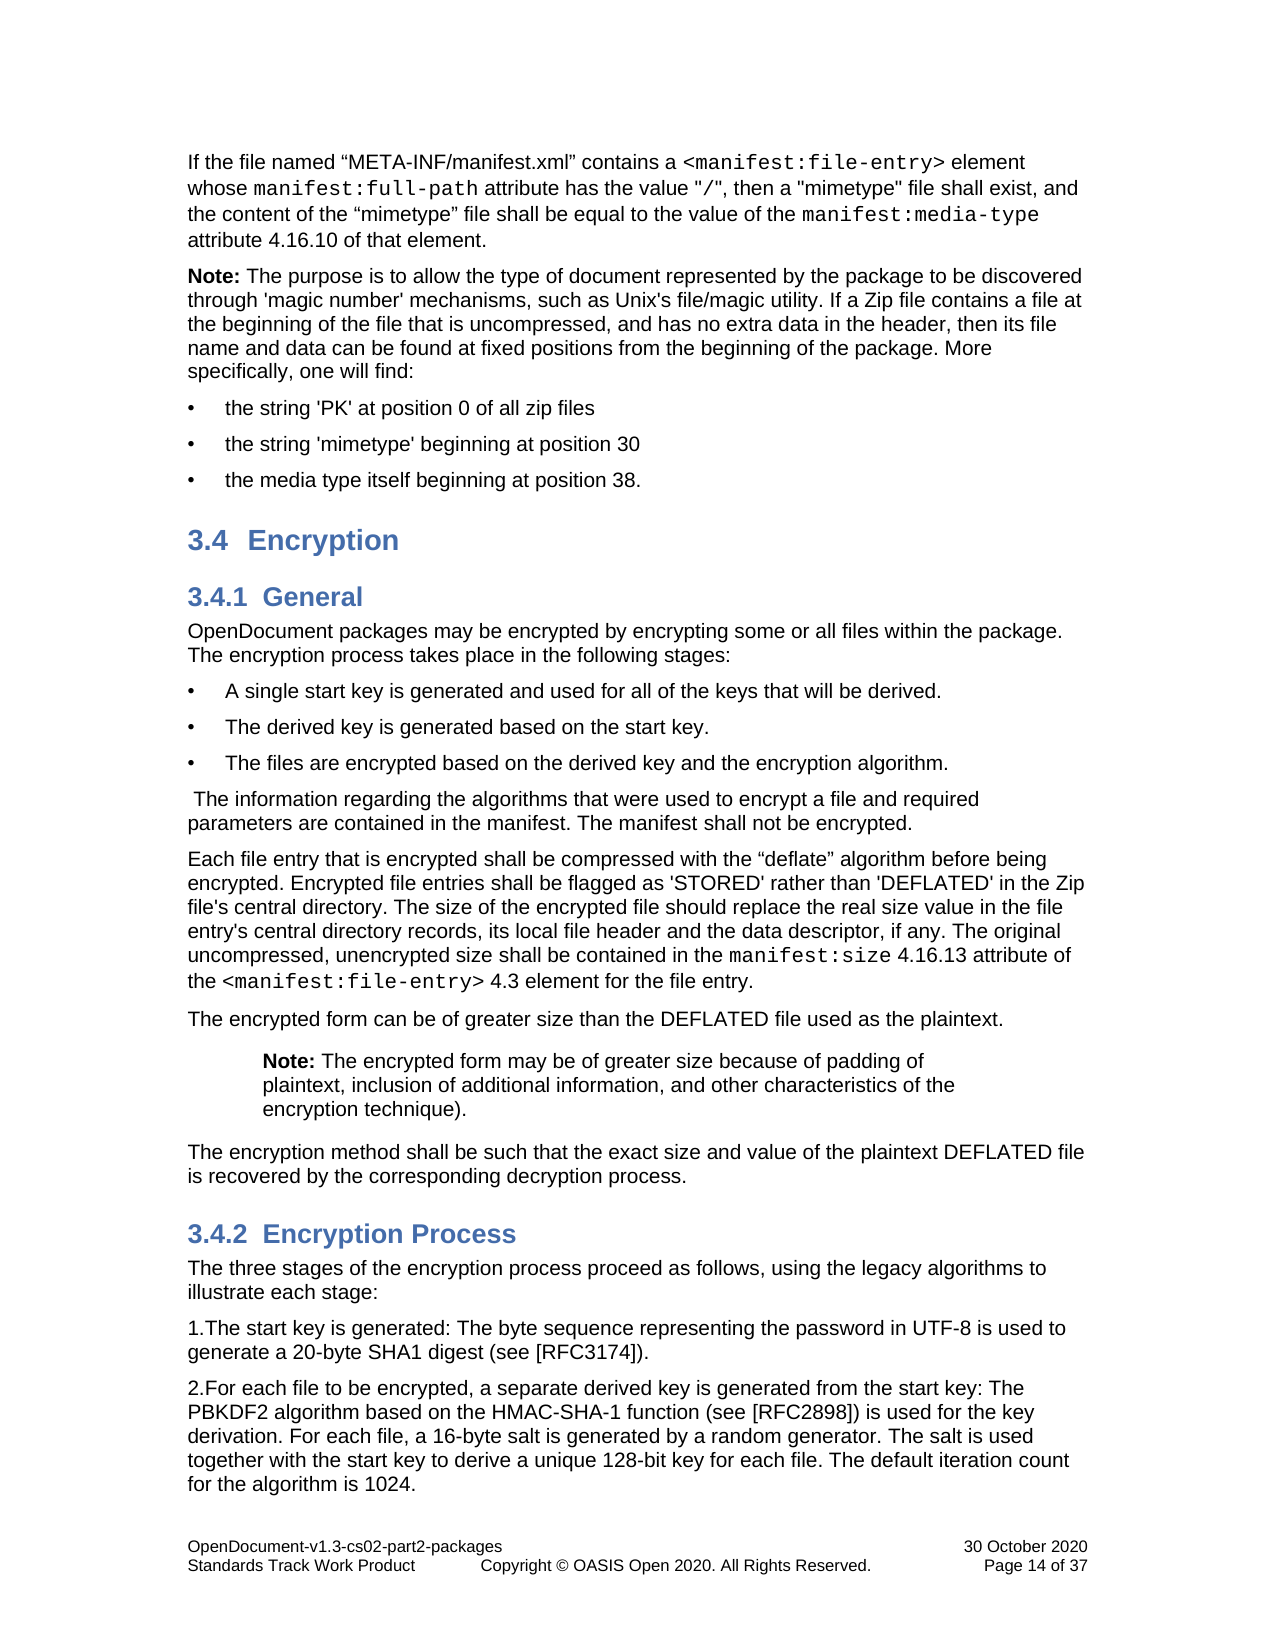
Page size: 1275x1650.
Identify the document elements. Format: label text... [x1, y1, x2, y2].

subtitle Encryption [187, 523, 1088, 556]
list The start key is generated: The byte sequence representing the password in UTF-8 is used to generate a 20-byte SHA1 digest (see [RFC3174]). [187, 1316, 1088, 1364]
list The derived key is generated based on the start key. [187, 715, 1088, 739]
text The encrypted form can be of greater size than the DEFLATED file used as the plaintext. [187, 1007, 1088, 1031]
list the media type itself beginning at position 38. [187, 468, 1088, 492]
text If the file named “META-INF/manifest.xml” contains a <manifest:file-entry> element whose manifest:full-path attribute has the value "/", then a "mimetype" file shall exist, and the content of the “mimetype” file shall be equal to the value of the manifest:media-type attribute 4.16.10 of that element. [187, 150, 1088, 251]
text Each file entry that is encrypted shall be compressed with the “deflate” algorithm before being encrypted. Encrypted file entries shall be flagged as 'STORED' rather than 'DEFLATED' in the Zip file's central directory. The size of the encrypted file should replace the real size value in the file entry's central directory records, its local file header and the data descriptor, if any. The original uncompressed, unencrypted size shall be contained in the manifest:size 4.16.13 attribute of the <manifest:file-entry> 4.3 element for the file entry. [187, 847, 1088, 994]
text Note: The encrypted form may be of greater size because of padding of plaintext, inclusion of additional information, and other characteristics of the encryption technique). [262, 1049, 1013, 1121]
subtitle General [187, 581, 1088, 613]
list the string 'PK' at position 0 of all zip files [187, 395, 1088, 419]
text The encryption method shall be such that the exact size and value of the plaintext DEFLATED file is recovered by the corresponding decryption process. [187, 1139, 1088, 1187]
list A single start key is generated and used for all of the keys that will be derived. [187, 679, 1088, 703]
list The files are encrypted based on the derived key and the encryption algorithm. [187, 751, 1088, 775]
text Note: The purpose is to allow the type of document represented by the package to be discovered through 'magic number' mechanisms, such as Unix's file/magic utility. If a Zip file contains a file at the beginning of the file that is uncompressed, and has no extra data in the header, then its file name and data can be found at fixed positions from the beginning of the package. More specifically, one will find: [187, 263, 1088, 383]
list For each file to be encrypted, a separate derived key is generated from the start key: The PBKDF2 algorithm based on the HMAC-SHA-1 function (see [RFC2898]) is used for the key derivation. For each file, a 16-byte salt is generated by a random generator. The salt is used together with the start key to derive a unique 128-bit key for each file. The default iteration count for the algorithm is 1024. [187, 1376, 1088, 1496]
text The information regarding the algorithms that were used to encrypt a file and required parameters are contained in the manifest. The manifest shall not be encrypted. [187, 787, 1088, 835]
text The three stages of the encryption process proceed as follows, using the legacy algorithms to illustrate each stage: [187, 1256, 1088, 1304]
list the string 'mimetype' beginning at position 30 [187, 432, 1088, 456]
subtitle Encryption Process [187, 1218, 1088, 1250]
text OpenDocument packages may be encrypted by encrypting some or all files within the package. The encryption process takes place in the following stages: [187, 619, 1088, 667]
